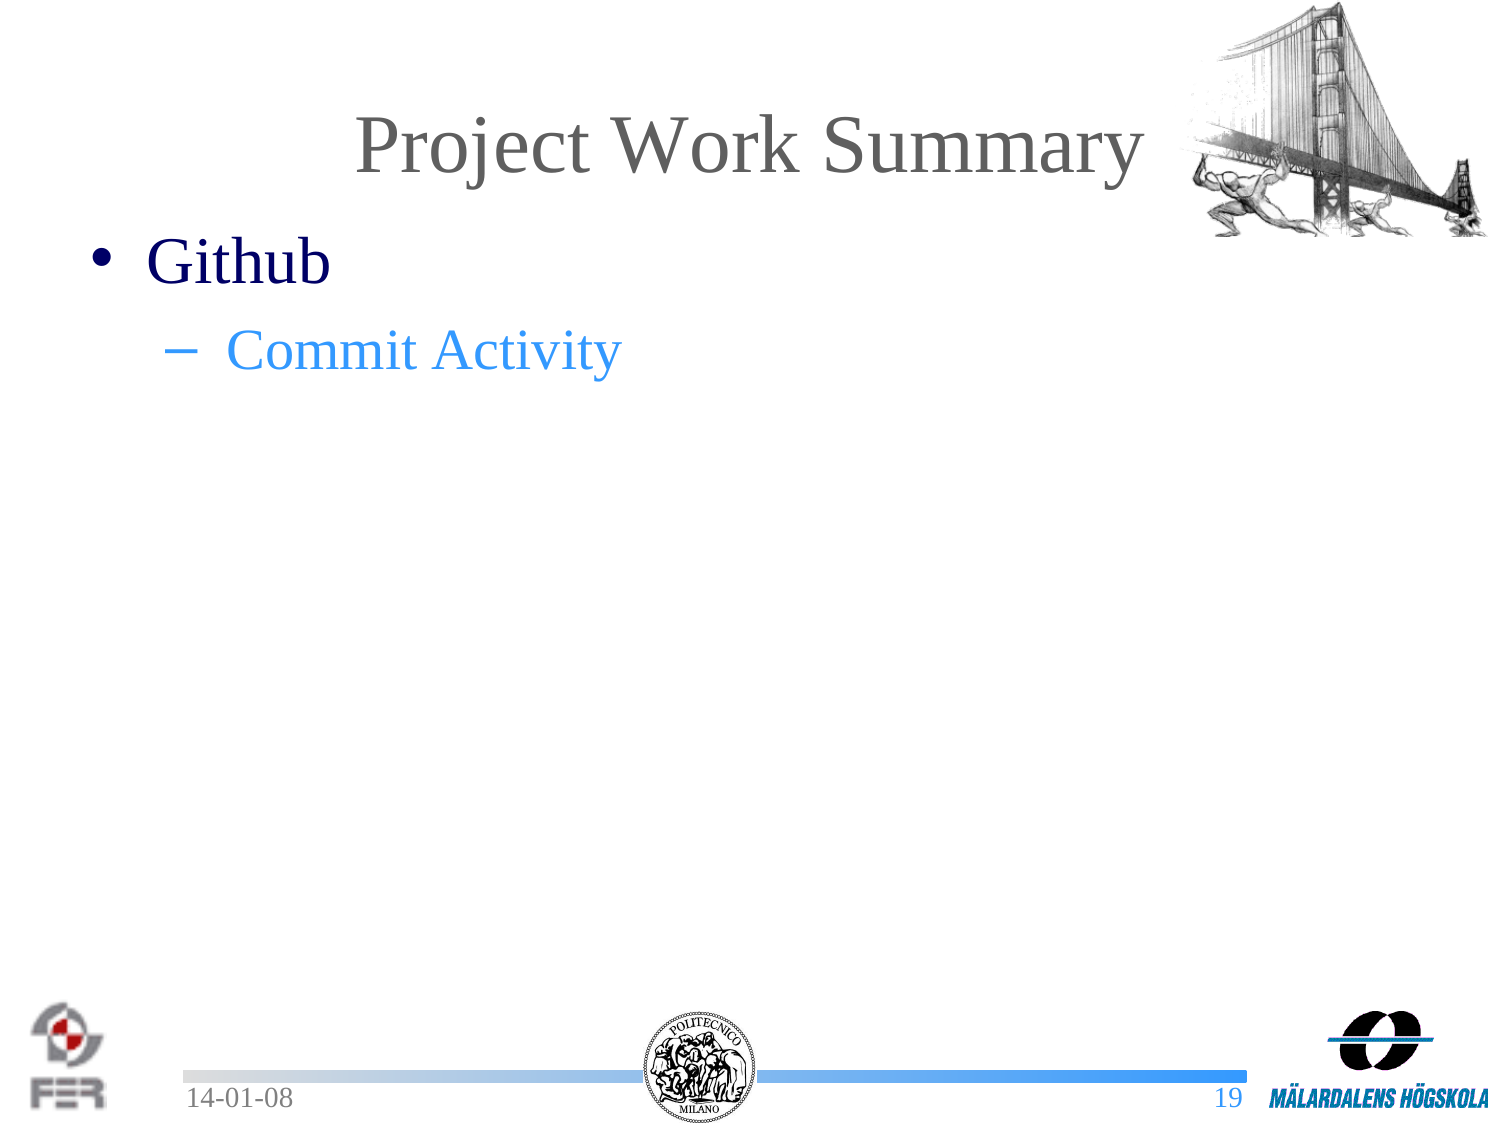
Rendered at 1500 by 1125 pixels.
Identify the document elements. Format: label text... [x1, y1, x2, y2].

picture [1368, 1093, 1374, 1104]
text_box [1186, 1070, 1258, 1114]
title Project Work Summary [75, 45, 1175, 209]
picture [1454, 1091, 1459, 1108]
text_box 14-01-08 [171, 1070, 396, 1114]
picture [1175, 0, 1488, 237]
list Github Commit Activity [75, 209, 1426, 952]
picture [29, 987, 107, 1125]
picture [1435, 1096, 1441, 1104]
picture [1269, 1011, 1488, 1108]
picture [643, 1011, 757, 1123]
